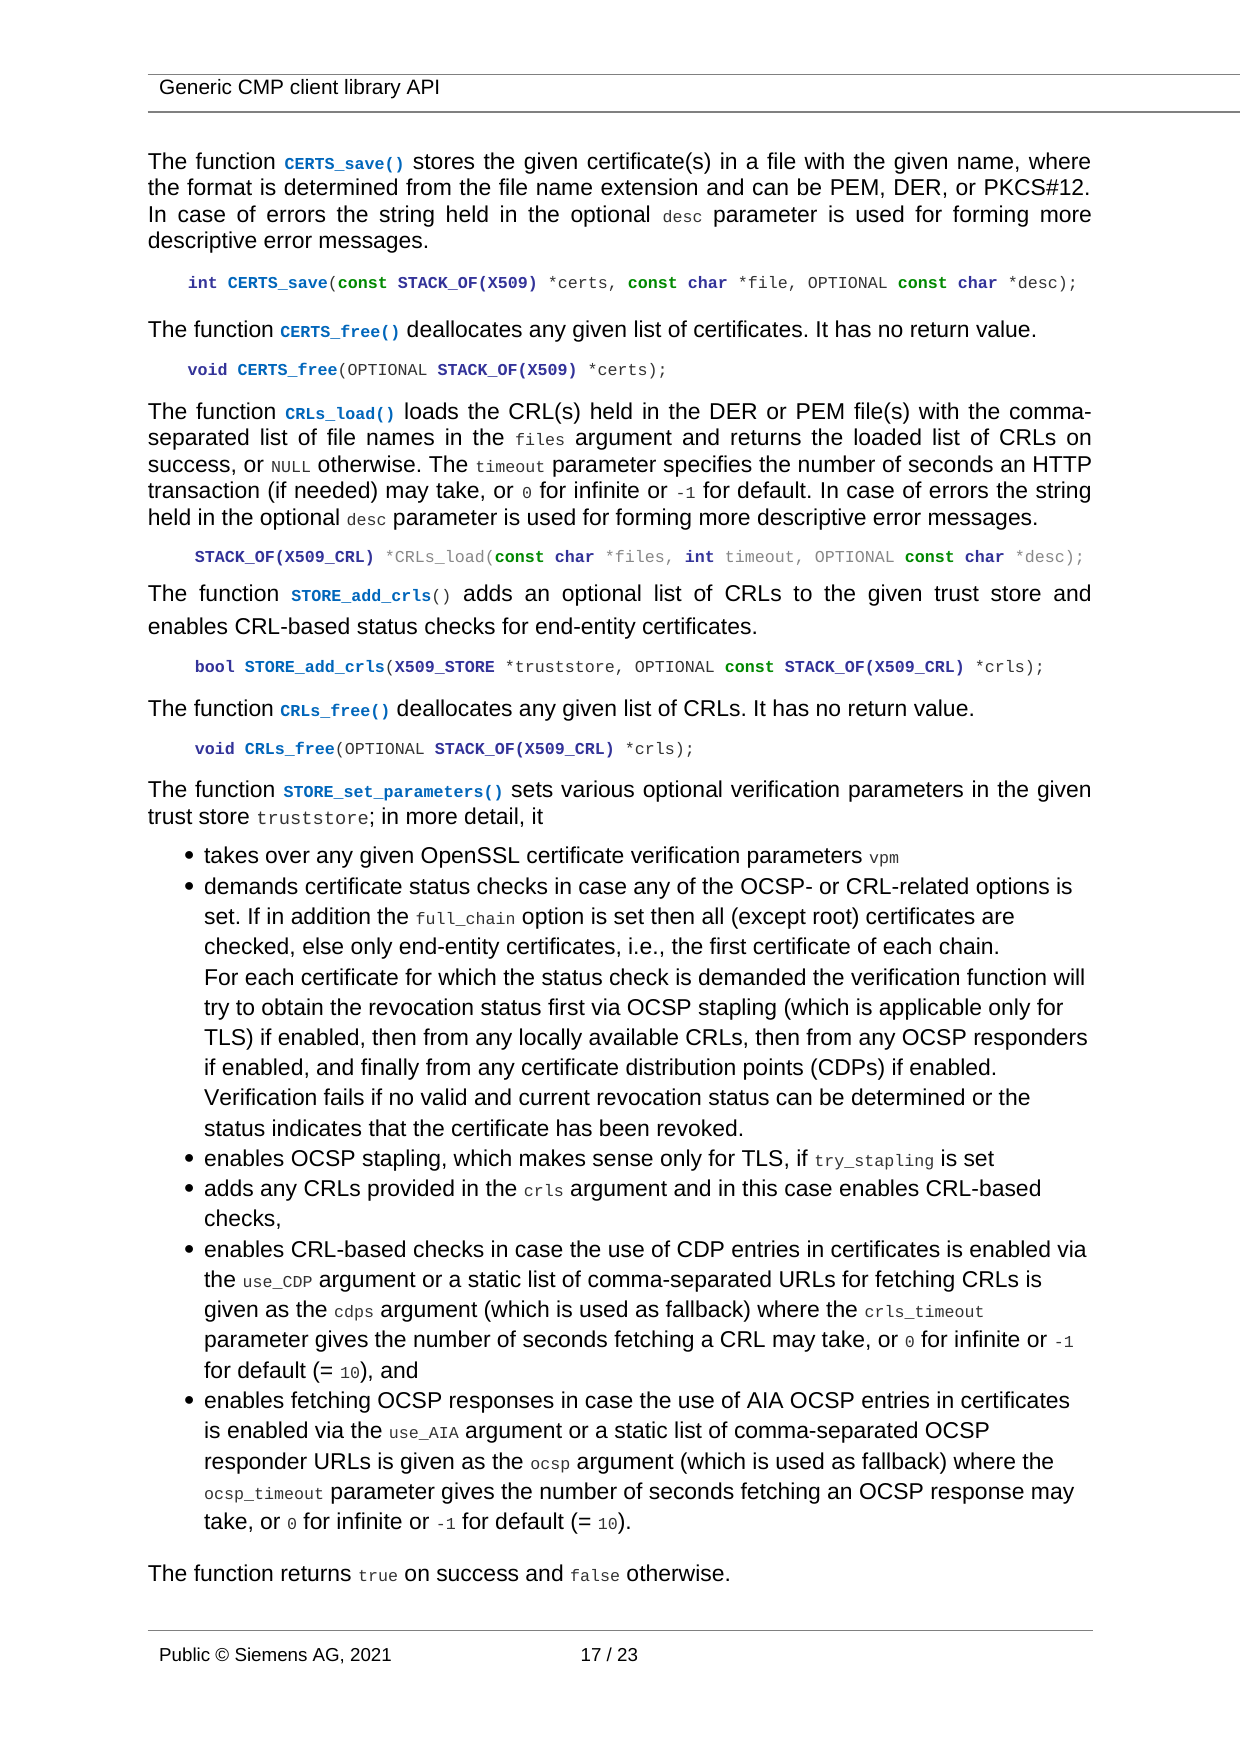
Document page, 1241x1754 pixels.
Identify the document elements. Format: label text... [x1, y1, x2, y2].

text void CERTS_free(OPTIONAL STACK_OF(X509) *certs); [177, 362, 1092, 381]
list demands certificate status checks in case any of the OCSP- or CRL-related options is set. If in addition the full_chain option is set then all (except root) certificates are checked, else only end-entity certificates, i.e., the first certificate of each chain. For each certificate for which the status check is demanded the verification function will try to obtain the revocation status first via OCSP stapling (which is applicable only for TLS) if enabled, then from any locally available CRLs, then from any OCSP responders if enabled, and finally from any certificate distribution points (CDPs) if enabled. Verification fails if no valid and current revocation status can be determined or the status indicates that the certificate has been revoked. [185, 873, 1092, 1141]
text The function STORE_add_crls() adds an optional list of CRLs to the given trust store and enables CRL-based status checks for end-entity certificates. [148, 580, 1092, 639]
list adds any CRLs provided in the crls argument and in this case enables CRL-based checks, [185, 1175, 1092, 1232]
text The function CRLs_free() deallocates any given list of CRLs. It has no return value. [148, 695, 1092, 721]
text The function STORE_set_parameters() sets various optional verification parameters in the given trust store truststore; in more detail, it [148, 776, 1092, 830]
list enables OCSP stapling, which makes sense only for TLS, if try_stapling is set [185, 1145, 1092, 1171]
text The function CERTS_free() deallocates any given list of certificates. It has no return value. [148, 316, 1092, 343]
text The function CERTS_save() stores the given certificate(s) in a file with the given name, where the format is determined from the file name extension and can be PEM, DER, or PKCS#12. In case of errors the string held in the optional desc parameter is used for forming more descriptive error messages. [148, 148, 1092, 253]
text int CERTS_save(const STACK_OF(X509) *certs, const char *file, OPTIONAL const char *desc); [148, 274, 1092, 293]
text STACK_OF(X509_CRL) *CRLs_load(const char *files, int timeout, OPTIONAL const char *desc); [194, 549, 1092, 568]
text bool STORE_add_crls(X509_STORE *truststore, OPTIONAL const STACK_OF(X509_CRL) *crls); [194, 659, 1092, 677]
list enables CRL-based checks in case the use of CDP entries in certificates is enabled via the use_CDP argument or a static list of comma-separated URLs for fetching CRLs is given as the cdps argument (which is used as fallback) where the crls_timeout parameter gives the number of seconds fetching a CRL may take, or 0 for infinite or -1 for default (= 10), and [185, 1236, 1092, 1383]
text void CRLs_free(OPTIONAL STACK_OF(X509_CRL) *crls); [194, 740, 1092, 759]
text The function CRLs_load() loads the CRL(s) held in the DER or PEM file(s) with the comma-separated list of file names in the files argument and returns the loaded list of CRLs on success, or NULL otherwise. The timeout parameter specifies the number of seconds an HTTP transaction (if needed) may take, or 0 for infinite or -1 for default. In case of errors the string held in the optional desc parameter is used for forming more descriptive error messages. [148, 398, 1092, 530]
list takes over any given OpenSSL certificate verification parameters vpm [185, 842, 1092, 869]
list enables fetching OCSP responses in case the use of AIA OCSP entries in certificates is enabled via the use_AIA argument or a static list of comma-separated OCSP responder URLs is given as the ocsp argument (which is used as fallback) where the ocsp_timeout parameter gives the number of seconds fetching an OCSP response may take, or 0 for infinite or -1 for default (= 10). [185, 1387, 1092, 1535]
text The function returns true on success and false otherwise. [148, 1559, 1092, 1586]
